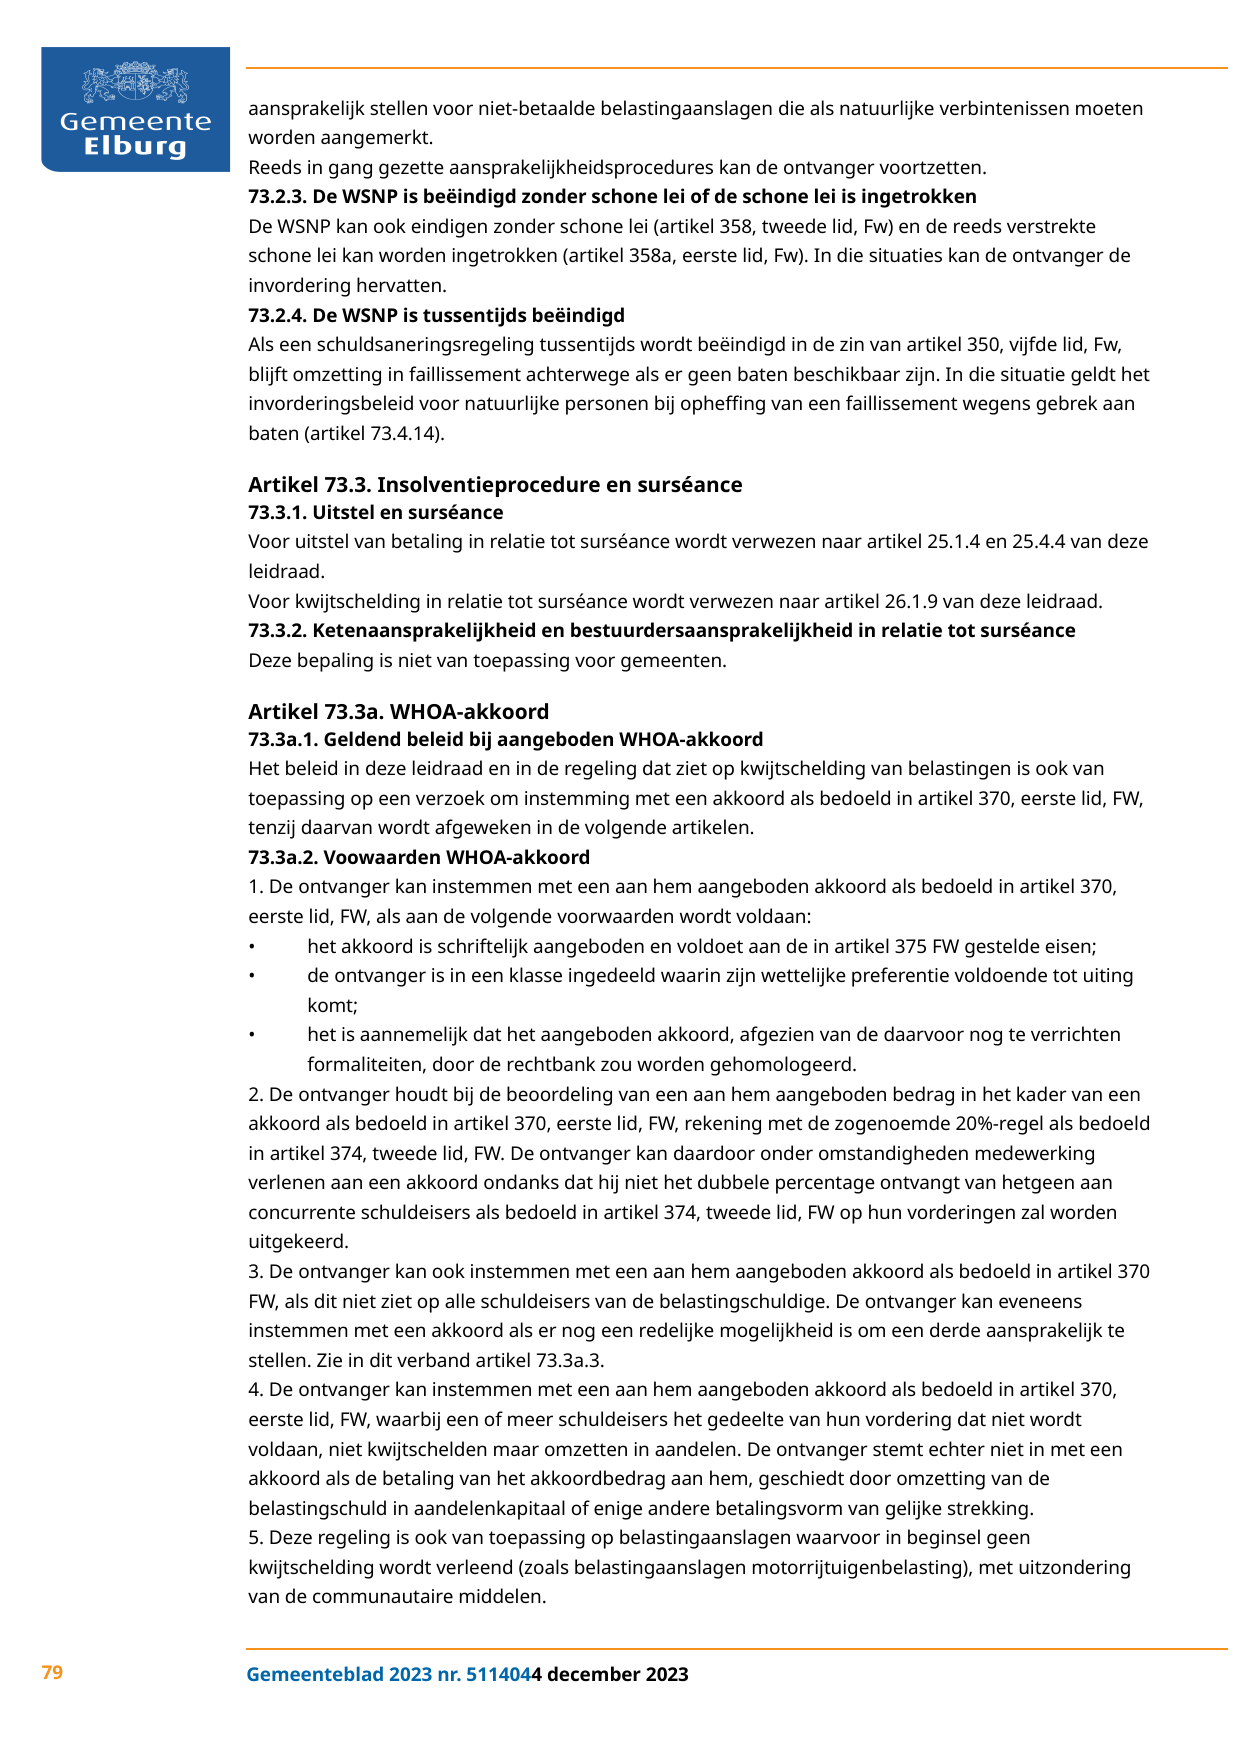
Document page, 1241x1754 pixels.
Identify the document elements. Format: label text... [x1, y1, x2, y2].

text 1. De ontvanger kan instemmen met een aan hem aangeboden akkoord als bedoeld in artikel 370, eerste lid, FW, als aan de volgende voorwaarden wordt voldaan: [248, 874, 1152, 929]
text 73.3.1. Uitstel en surséance [248, 499, 1152, 525]
text Voor uitstel van betaling in relatie tot surséance wordt verwezen naar artikel 25.1.4 en 25.4.4 van deze leidraad. [248, 529, 1152, 584]
text Deze bepaling is niet van toepassing voor gemeenten. [248, 647, 1152, 673]
text Reeds in gang gezette aansprakelijkheidsprocedures kan de ontvanger voortzetten. [248, 154, 1152, 180]
text 3. De ontvanger kan ook instemmen met een aan hem aangeboden akkoord als bedoeld in artikel 370 FW, als dit niet ziet op alle schuldeisers van de belastingschuldige. De ontvanger kan eveneens instemmen met een akkoord als er nog een redelijke mogelijkheid is om een derde aansprakelijk te stellen. Zie in dit verband artikel 73.3a.3. [248, 1258, 1152, 1373]
text De WSNP kan ook eindigen zonder schone lei (artikel 358, tweede lid, Fw) en de reeds verstrekte schone lei kan worden ingetrokken (artikel 358a, eerste lid, Fw). In die situaties kan de ontvanger de invordering hervatten. [248, 213, 1152, 298]
list de ontvanger is in een klasse ingedeeld waarin zijn wettelijke preferentie voldoende tot uiting komt; [248, 962, 1152, 1018]
text 73.3a.2. Voowaarden WHOA-akkoord [248, 844, 1152, 870]
text Voor kwijtschelding in relatie tot surséance wordt verwezen naar artikel 26.1.9 van deze leidraad. [248, 588, 1152, 613]
text 73.2.3. De WSNP is beëindigd zonder schone lei of de schone lei is ingetrokken [248, 183, 1152, 209]
text Het beleid in deze leidraad en in de regeling dat ziet op kwijtschelding van belastingen is ook van toepassing op een verzoek om instemming met een akkoord als bedoeld in artikel 370, eerste lid, FW, tenzij daarvan wordt afgeweken in de volgende artikelen. [248, 755, 1152, 840]
text aansprakelijk stellen voor niet-betaalde belastingaanslagen die als natuurlijke verbintenissen moeten worden aangemerkt. [248, 95, 1152, 150]
text Artikel 73.3. Insolventieprocedure en surséance [248, 471, 1152, 499]
text Artikel 73.3a. WHOA-akkoord [248, 697, 1152, 726]
text 73.3a.1. Geldend beleid bij aangeboden WHOA-akkoord [248, 726, 1152, 752]
text Als een schuldsaneringsregeling tussentijds wordt beëindigd in de zin van artikel 350, vijfde lid, Fw, blijft omzetting in faillissement achterwege als er geen baten beschikbaar zijn. In die situatie geldt het invorderingsbeleid voor natuurlijke personen bij opheffing van een faillissement wegens gebrek aan baten (artikel 73.4.14). [248, 331, 1152, 446]
text 5. Deze regeling is ook van toepassing op belastingaanslagen waarvoor in beginsel geen kwijtschelding wordt verleend (zoals belastingaanslagen motorrijtuigenbelasting), met uitzondering van de communautaire middelen. [248, 1524, 1152, 1609]
list het is aannemelijk dat het aangeboden akkoord, afgezien van de daarvoor nog te verrichten formaliteiten, door de rechtbank zou worden gehomologeerd. [248, 1022, 1152, 1077]
text 4. De ontvanger kan instemmen met een aan hem aangeboden akkoord als bedoeld in artikel 370, eerste lid, FW, waarbij een of meer schuldeisers het gedeelte van hun vordering dat niet wordt voldaan, niet kwijtschelden maar omzetten in aandelen. De ontvanger stemt echter niet in met een akkoord als de betaling van het akkoordbedrag aan hem, geschiedt door omzetting van de belastingschuld in aandelenkapitaal of enige andere betalingsvorm van gelijke strekking. [248, 1377, 1152, 1521]
text 2. De ontvanger houdt bij de beoordeling van een aan hem aangeboden bedrag in het kader van een akkoord als bedoeld in artikel 370, eerste lid, FW, rekening met de zogenoemde 20%-regel als bedoeld in artikel 374, tweede lid, FW. De ontvanger kan daardoor onder omstandigheden medewerking verlenen aan een akkoord ondanks dat hij niet het dubbele percentage ontvangt van hetgeen aan concurrente schuldeisers als bedoeld in artikel 374, tweede lid, FW op hun vorderingen zal worden uitgekeerd. [248, 1081, 1152, 1254]
text 73.2.4. De WSNP is tussentijds beëindigd [248, 302, 1152, 328]
list het akkoord is schriftelijk aangeboden en voldoet aan de in artikel 375 FW gestelde eisen; [248, 933, 1152, 959]
picture [41, 47, 231, 172]
text 73.3.2. Ketenaansprakelijkheid en bestuurdersaansprakelijkheid in relatie tot surséance [248, 617, 1152, 643]
